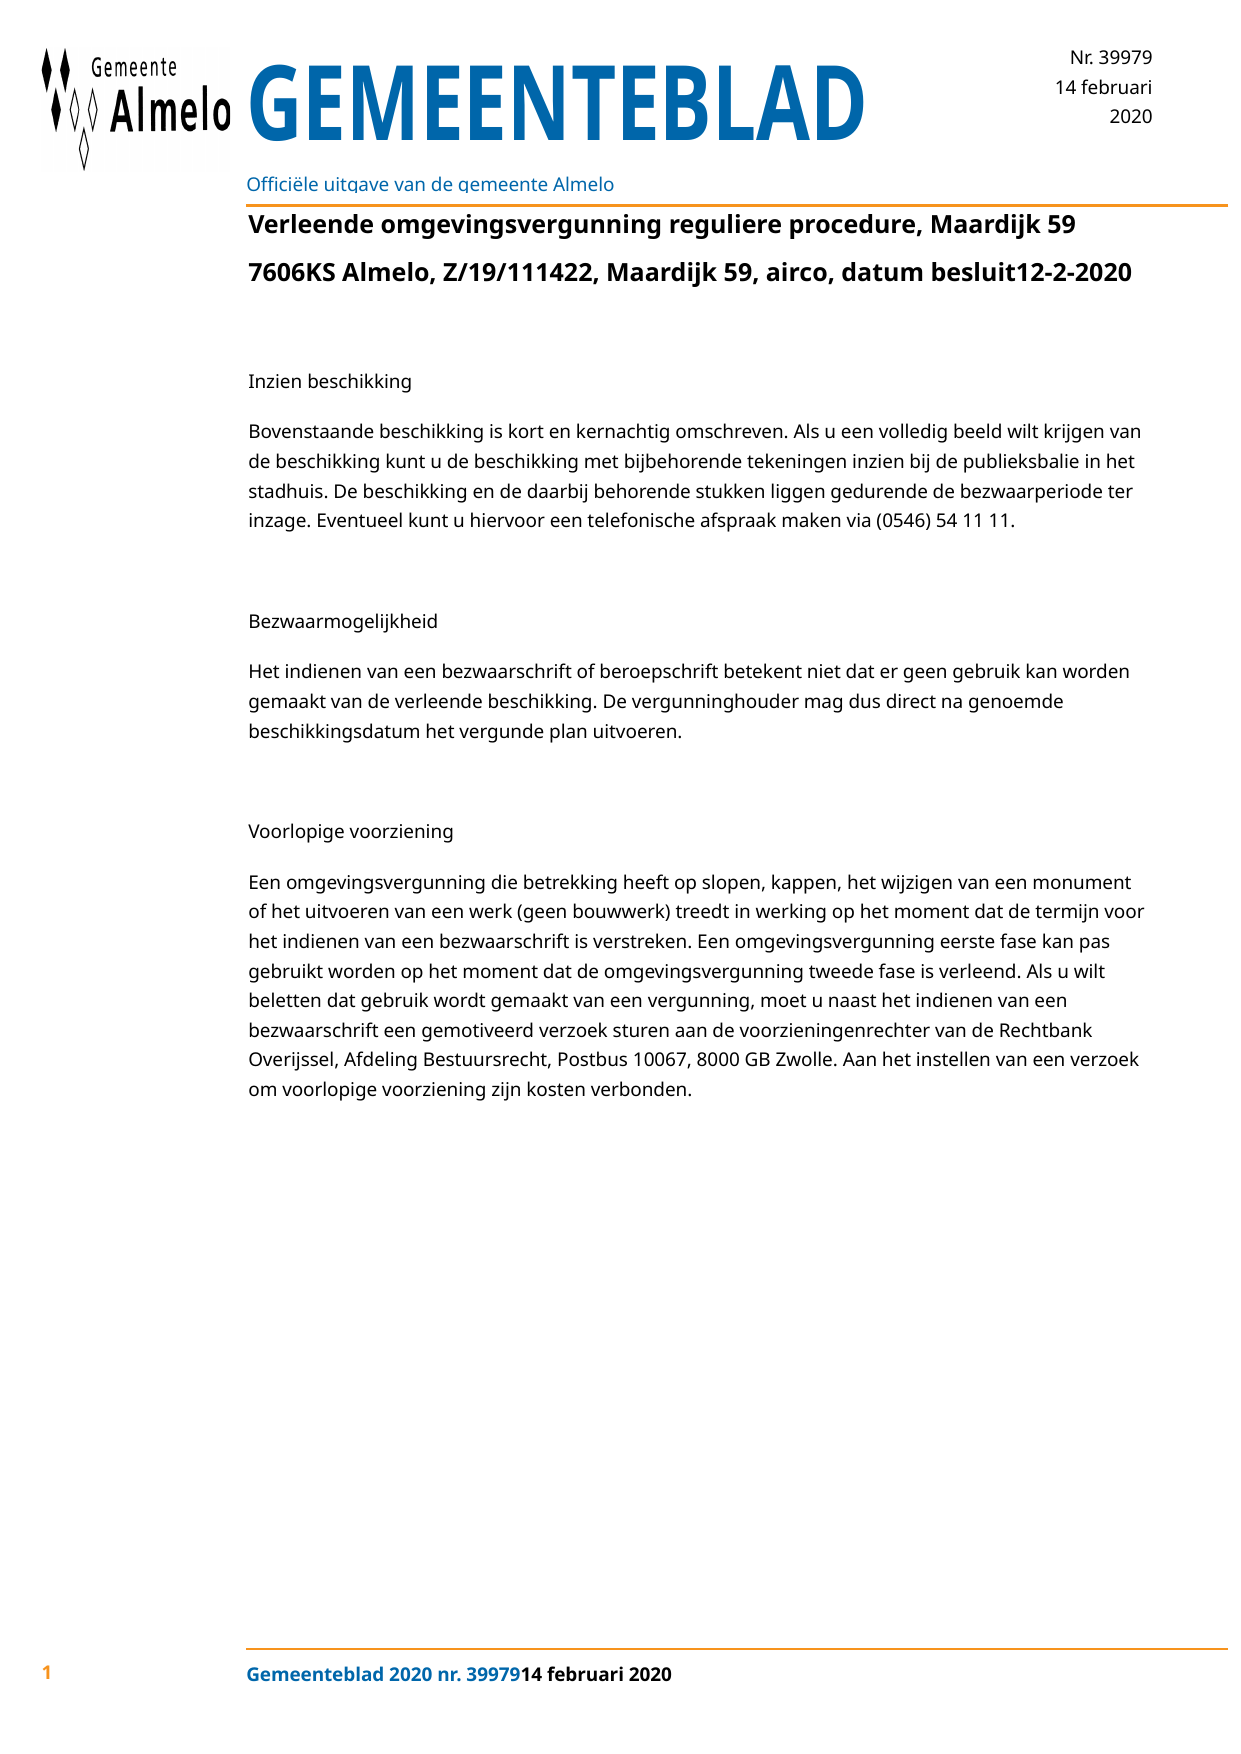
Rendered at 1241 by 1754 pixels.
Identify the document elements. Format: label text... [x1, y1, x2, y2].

text Een omgevingsvergunning die betrekking heeft op slopen, kappen, het wijzigen van een monument of het uitvoeren van een werk (geen bouwwerk) treedt in werking op het moment dat de termijn voor het indienen van een bezwaarschrift is verstreken. Een omgevingsvergunning eerste fase kan pas gebruikt worden op het moment dat de omgevingsvergunning tweede fase is verleend. Als u wilt beletten dat gebruik wordt gemaakt van een vergunning, moet u naast het indienen van een bezwaarschrift een gemotiveerd verzoek sturen aan de voorzieningenrechter van de Rechtbank Overijssel, Afdeling Bestuursrecht, Postbus 10067, 8000 GB Zwolle. Aan het instellen van een verzoek om voorlopige voorziening zijn kosten verbonden. [248, 869, 1152, 1102]
text Bezwaarmogelijkheid [248, 608, 1152, 634]
text Het indienen van een bezwaarschrift of beroepschrift betekent niet dat er geen gebruik kan worden gemaakt van de verleende beschikking. De vergunninghouder mag dus direct na genoemde beschikkingsdatum het vergunde plan uitvoeren. [248, 659, 1152, 744]
text Inzien beschikking [248, 368, 1152, 394]
text Verleende omgevingsvergunning reguliere procedure, Maardijk 59 7606KS Almelo, Z/19/111422, Maardijk 59, airco, datum besluit12-2-2020 [248, 207, 1152, 288]
picture [41, 47, 231, 172]
text Bovenstaande beschikking is kort en kernachtig omschreven. Als u een volledig beeld wilt krijgen van de beschikking kunt u de beschikking met bijbehorende tekeningen inzien bij de publieksbalie in het stadhuis. De beschikking en de daarbij behorende stukken liggen gedurende de bezwaarperiode ter inzage. Eventueel kunt u hiervoor een telefonische afspraak maken via (0546) 54 11 11. [248, 419, 1152, 533]
text Voorlopige voorziening [248, 819, 1152, 844]
